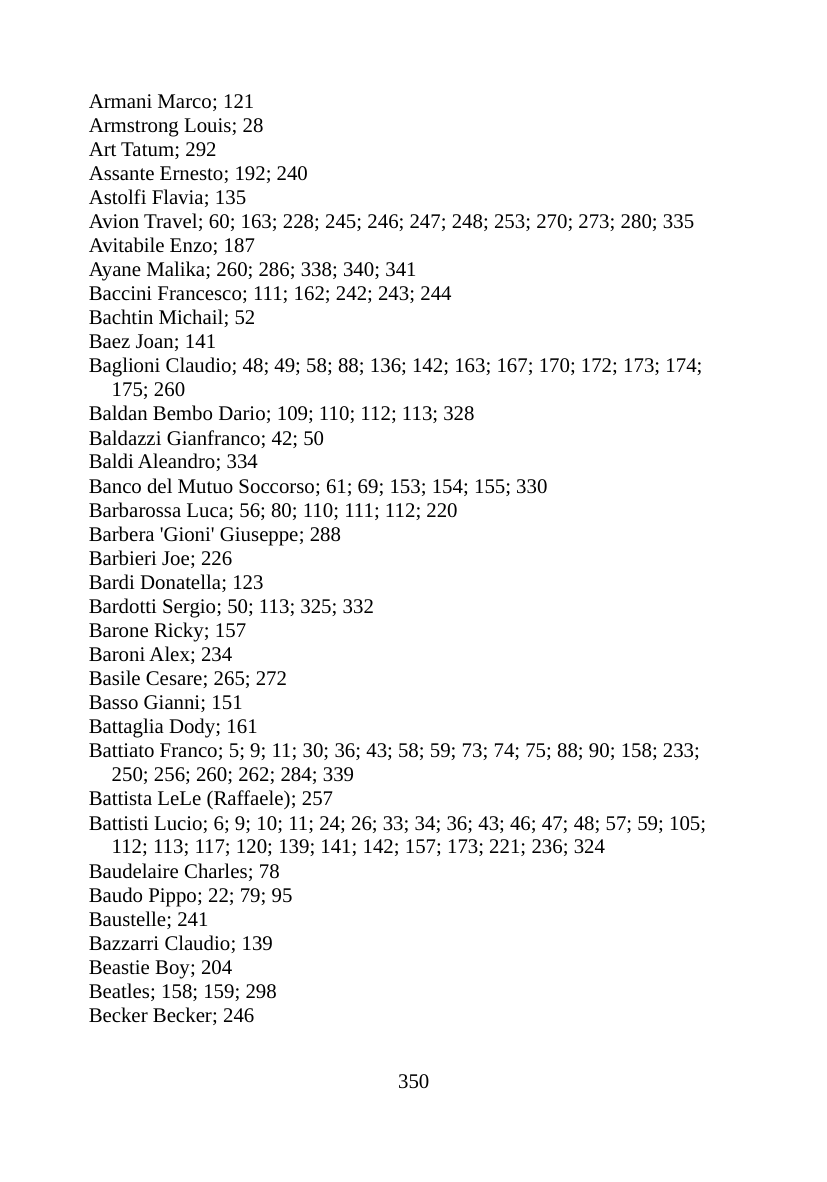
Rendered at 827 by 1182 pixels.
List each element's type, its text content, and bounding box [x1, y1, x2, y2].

text Baglioni Claudio; 48; 49; 58; 88; 136; 142; 163; 167; 170; 172; 173; 174; 175; 260 [88, 353, 738, 401]
text Baudelaire Charles; 78 [88, 858, 738, 883]
text Basile Cesare; 265; 272 [88, 666, 738, 690]
text Baez Joan; 141 [88, 329, 738, 353]
text Armstrong Louis; 28 [88, 113, 738, 137]
text Becker Becker; 246 [88, 1003, 738, 1027]
text Barbarossa Luca; 56; 80; 110; 111; 112; 220 [88, 498, 738, 522]
text Battista LeLe (Raffaele); 257 [88, 786, 738, 810]
text Battaglia Dody; 161 [88, 714, 738, 738]
text Bardi Donatella; 123 [88, 570, 738, 594]
text Baustelle; 241 [88, 907, 738, 931]
text Basso Gianni; 151 [88, 690, 738, 714]
text Art Tatum; 292 [88, 137, 738, 161]
text Barone Ricky; 157 [88, 618, 738, 642]
text Beatles; 158; 159; 298 [88, 979, 738, 1003]
text Baldi Aleandro; 334 [88, 449, 738, 473]
text Bachtin Michail; 52 [88, 305, 738, 329]
text Baldan Bembo Dario; 109; 110; 112; 113; 328 [88, 401, 738, 425]
text Avitabile Enzo; 187 [88, 233, 738, 257]
text Assante Ernesto; 192; 240 [88, 161, 738, 185]
text Barbieri Joe; 226 [88, 546, 738, 570]
text Beastie Boy; 204 [88, 955, 738, 979]
text Baudo Pippo; 22; 79; 95 [88, 883, 738, 907]
text Baccini Francesco; 111; 162; 242; 243; 244 [88, 281, 738, 305]
text Ayane Malika; 260; 286; 338; 340; 341 [88, 257, 738, 281]
text Avion Travel; 60; 163; 228; 245; 246; 247; 248; 253; 270; 273; 280; 335 [88, 209, 738, 233]
text Battiato Franco; 5; 9; 11; 30; 36; 43; 58; 59; 73; 74; 75; 88; 90; 158; 233; 250; 256; 260; 262; 284; 339 [88, 738, 738, 786]
text Battisti Lucio; 6; 9; 10; 11; 24; 26; 33; 34; 36; 43; 46; 47; 48; 57; 59; 105; 112; 113; 117; 120; 139; 141; 142; 157; 173; 221; 236; 324 [88, 810, 738, 858]
text Baroni Alex; 234 [88, 642, 738, 666]
text Astolfi Flavia; 135 [88, 185, 738, 209]
text Baldazzi Gianfranco; 42; 50 [88, 425, 738, 449]
text Armani Marco; 121 [88, 88, 738, 113]
text Bardotti Sergio; 50; 113; 325; 332 [88, 594, 738, 618]
text Banco del Mutuo Soccorso; 61; 69; 153; 154; 155; 330 [88, 473, 738, 498]
text Barbera 'Gioni' Giuseppe; 288 [88, 522, 738, 546]
text Bazzarri Claudio; 139 [88, 931, 738, 955]
